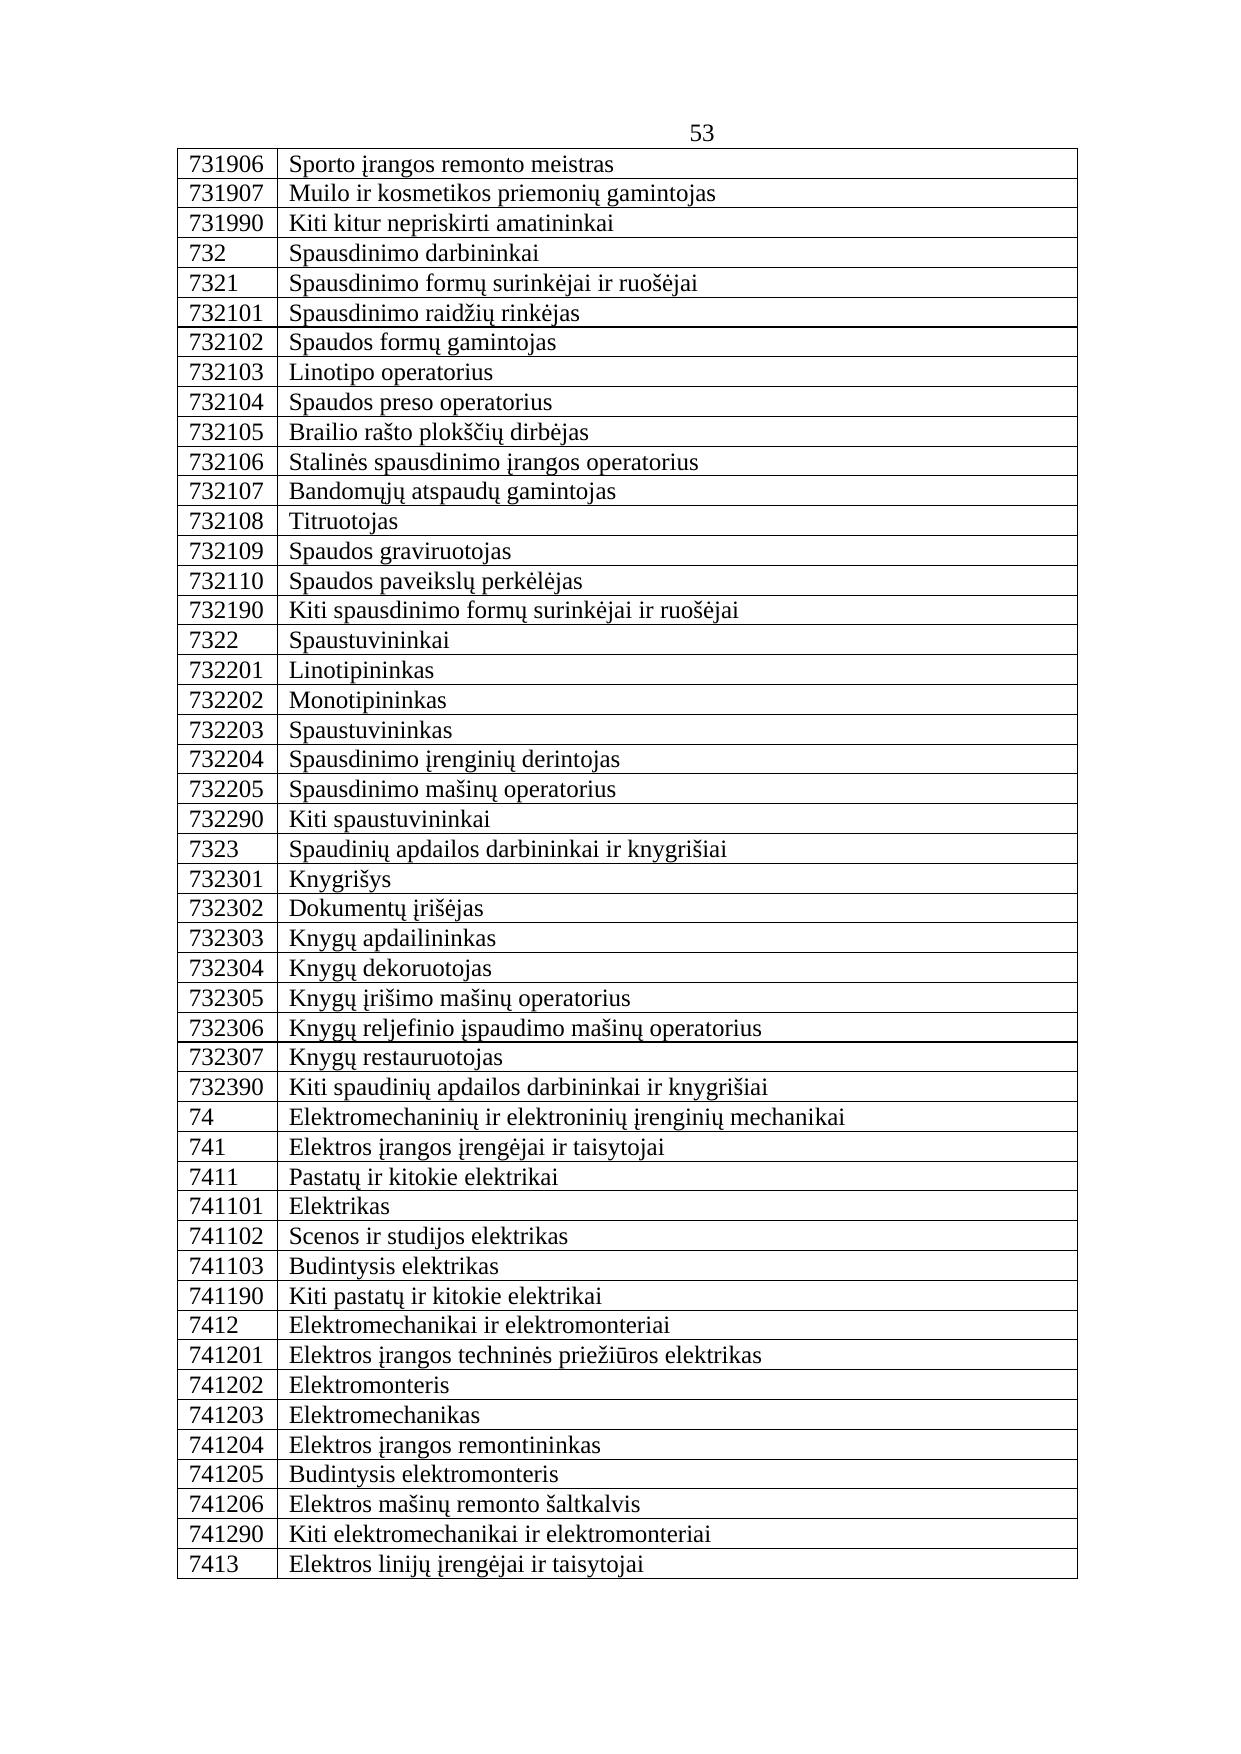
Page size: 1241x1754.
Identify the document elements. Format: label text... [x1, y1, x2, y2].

table_cell 732103 [178, 357, 277, 386]
table_cell Spausdinimo raidžių rinkėjas [278, 298, 1077, 326]
table_cell Brailio rašto plokščių dirbėjas [278, 417, 1077, 446]
table_cell Kiti elektromechanikai ir elektromonteriai [278, 1519, 1077, 1548]
table_cell Elektromonteris [278, 1370, 1077, 1399]
table_cell 7323 [178, 834, 277, 863]
table_cell Knygrišys [278, 864, 1077, 892]
table_cell 741204 [178, 1430, 277, 1458]
table_cell Elektrikas [278, 1191, 1077, 1220]
table_cell Elektros įrangos remontininkas [278, 1430, 1077, 1458]
table_cell 732203 [178, 715, 277, 743]
table_cell 741103 [178, 1251, 277, 1280]
table_cell Scenos ir studijos elektrikas [278, 1221, 1077, 1250]
table_cell 741203 [178, 1400, 277, 1429]
table_cell Monotipininkas [278, 685, 1077, 714]
table_cell 732107 [178, 476, 277, 505]
table_cell Spaudos graviruotojas [278, 536, 1077, 565]
table_cell 7411 [178, 1162, 277, 1190]
table_cell 741201 [178, 1340, 277, 1369]
table_cell Kiti kitur nepriskirti amatininkai [278, 208, 1077, 237]
table_cell Spaudos preso operatorius [278, 387, 1077, 416]
table_cell Kiti spaustuvininkai [278, 804, 1077, 833]
table_cell 731990 [178, 208, 277, 237]
table_cell 741 [178, 1132, 277, 1161]
table_cell Kiti pastatų ir kitokie elektrikai [278, 1281, 1077, 1309]
table_cell Spausdinimo mašinų operatorius [278, 774, 1077, 803]
table_cell Knygų reljefinio įspaudimo mašinų operatorius [278, 1013, 1077, 1041]
table_cell Spaustuvininkai [278, 625, 1077, 654]
table_cell Linotipo operatorius [278, 357, 1077, 386]
table_cell Spaudos paveikslų perkėlėjas [278, 566, 1077, 594]
table_cell 741101 [178, 1191, 277, 1220]
table_cell 741205 [178, 1460, 277, 1488]
table_cell 732390 [178, 1072, 277, 1101]
table_cell 7321 [178, 268, 277, 297]
table_cell 732304 [178, 953, 277, 982]
table_cell 732104 [178, 387, 277, 416]
table_cell Budintysis elektrikas [278, 1251, 1077, 1280]
table_cell Elektromechanikas [278, 1400, 1077, 1429]
table_cell Sporto įrangos remonto meistras [278, 149, 1077, 177]
table_cell 741290 [178, 1519, 277, 1548]
table_cell Stalinės spausdinimo įrangos operatorius [278, 447, 1077, 475]
table_cell Kiti spaudinių apdailos darbininkai ir knygrišiai [278, 1072, 1077, 1101]
table_cell Elektros mašinų remonto šaltkalvis [278, 1489, 1077, 1518]
table_cell 732110 [178, 566, 277, 594]
table_cell 732307 [178, 1043, 277, 1071]
table_cell Bandomųjų atspaudų gamintojas [278, 476, 1077, 505]
table_cell Titruotojas [278, 506, 1077, 535]
table_cell 732301 [178, 864, 277, 892]
table_cell 731907 [178, 179, 277, 207]
table_cell 741206 [178, 1489, 277, 1518]
table_cell 732101 [178, 298, 277, 326]
table_cell Knygų dekoruotojas [278, 953, 1077, 982]
table_cell 732205 [178, 774, 277, 803]
table_cell Elektromechanikai ir elektromonteriai [278, 1311, 1077, 1339]
table_cell Spausdinimo darbininkai [278, 238, 1077, 267]
table_cell 732108 [178, 506, 277, 535]
table_cell 732204 [178, 745, 277, 773]
table_cell Spausdinimo formų surinkėjai ir ruošėjai [278, 268, 1077, 297]
table_cell 732102 [178, 328, 277, 356]
table_cell Elektros įrangos įrengėjai ir taisytojai [278, 1132, 1077, 1161]
table_cell Spaudinių apdailos darbininkai ir knygrišiai [278, 834, 1077, 863]
table_cell 732201 [178, 655, 277, 684]
table_cell 732290 [178, 804, 277, 833]
table_cell 7322 [178, 625, 277, 654]
table_cell 732 [178, 238, 277, 267]
table_cell Kiti spausdinimo formų surinkėjai ir ruošėjai [278, 596, 1077, 624]
table_cell 731906 [178, 149, 277, 177]
table_cell Budintysis elektromonteris [278, 1460, 1077, 1488]
table_cell Spaustuvininkas [278, 715, 1077, 743]
table_cell Spaudos formų gamintojas [278, 328, 1077, 356]
table_cell 74 [178, 1102, 277, 1131]
table_cell Spausdinimo įrenginių derintojas [278, 745, 1077, 773]
table_cell 7412 [178, 1311, 277, 1339]
table_cell 732306 [178, 1013, 277, 1041]
table_cell Knygų apdailininkas [278, 923, 1077, 952]
table_cell Elektros linijų įrengėjai ir taisytojai [278, 1549, 1077, 1578]
table_cell Knygų įrišimo mašinų operatorius [278, 983, 1077, 1012]
table_cell 732106 [178, 447, 277, 475]
table_cell 732305 [178, 983, 277, 1012]
table_cell 741202 [178, 1370, 277, 1399]
table_cell 732202 [178, 685, 277, 714]
table_cell 732190 [178, 596, 277, 624]
table_cell Elektromechaninių ir elektroninių įrenginių mechanikai [278, 1102, 1077, 1131]
table_cell Linotipininkas [278, 655, 1077, 684]
table_cell Knygų restauruotojas [278, 1043, 1077, 1071]
table_cell Dokumentų įrišėjas [278, 894, 1077, 922]
table_cell 7413 [178, 1549, 277, 1578]
table_cell 732302 [178, 894, 277, 922]
table_cell 732303 [178, 923, 277, 952]
table_cell 741102 [178, 1221, 277, 1250]
table_cell 732109 [178, 536, 277, 565]
table_cell Pastatų ir kitokie elektrikai [278, 1162, 1077, 1190]
table_cell 741190 [178, 1281, 277, 1309]
table_cell Elektros įrangos techninės priežiūros elektrikas [278, 1340, 1077, 1369]
table_cell Muilo ir kosmetikos priemonių gamintojas [278, 179, 1077, 207]
table_cell 732105 [178, 417, 277, 446]
